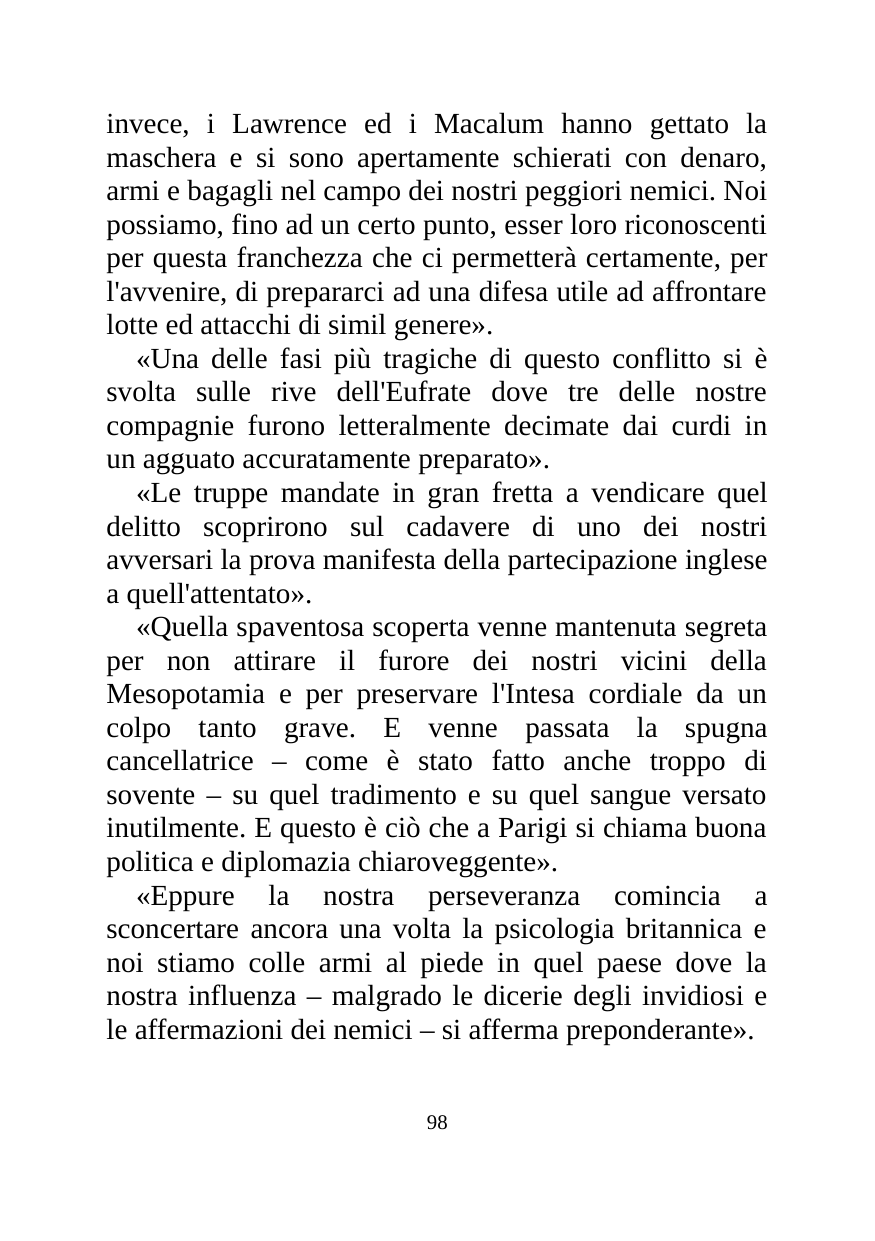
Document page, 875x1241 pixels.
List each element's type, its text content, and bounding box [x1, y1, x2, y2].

text «Quella spaventosa scoperta venne mantenuta segreta per non attirare il furore dei nostri vicini della Mesopotamia e per preservare l'Intesa cordiale da un colpo tanto grave. E venne passata la spugna cancellatrice – come è stato fatto anche troppo di sovente – su quel tradimento e su quel sangue versato inutilmente. E questo è ciò che a Parigi si chiama buona politica e diplomazia chiaroveggente». [106, 609, 768, 878]
text «Le truppe mandate in gran fretta a vendicare quel delitto scoprirono sul cadavere di uno dei nostri avversari la prova manifesta della partecipazione inglese a quell'attentato». [106, 475, 768, 609]
text «Una delle fasi più tragiche di questo conflitto si è svolta sulle rive dell'Eufrate dove tre delle nostre compagnie furono letteralmente decimate dai curdi in un agguato accuratamente preparato». [106, 341, 768, 475]
text «Eppure la nostra perseveranza comincia a sconcertare ancora una volta la psicologia britannica e noi stiamo colle armi al piede in quel paese dove la nostra influenza – malgrado le dicerie degli invidiosi e le affermazioni dei nemici – si afferma preponderante». [106, 878, 768, 1045]
text invece, i Lawrence ed i Macalum hanno gettato la maschera e si sono apertamente schierati con denaro, armi e bagagli nel campo dei nostri peggiori nemici. Noi possiamo, fino ad un certo punto, esser loro riconoscenti per questa franchezza che ci permetterà certamente, per l'avvenire, di prepararci ad una difesa utile ad affrontare lotte ed attacchi di simil genere». [106, 106, 768, 341]
